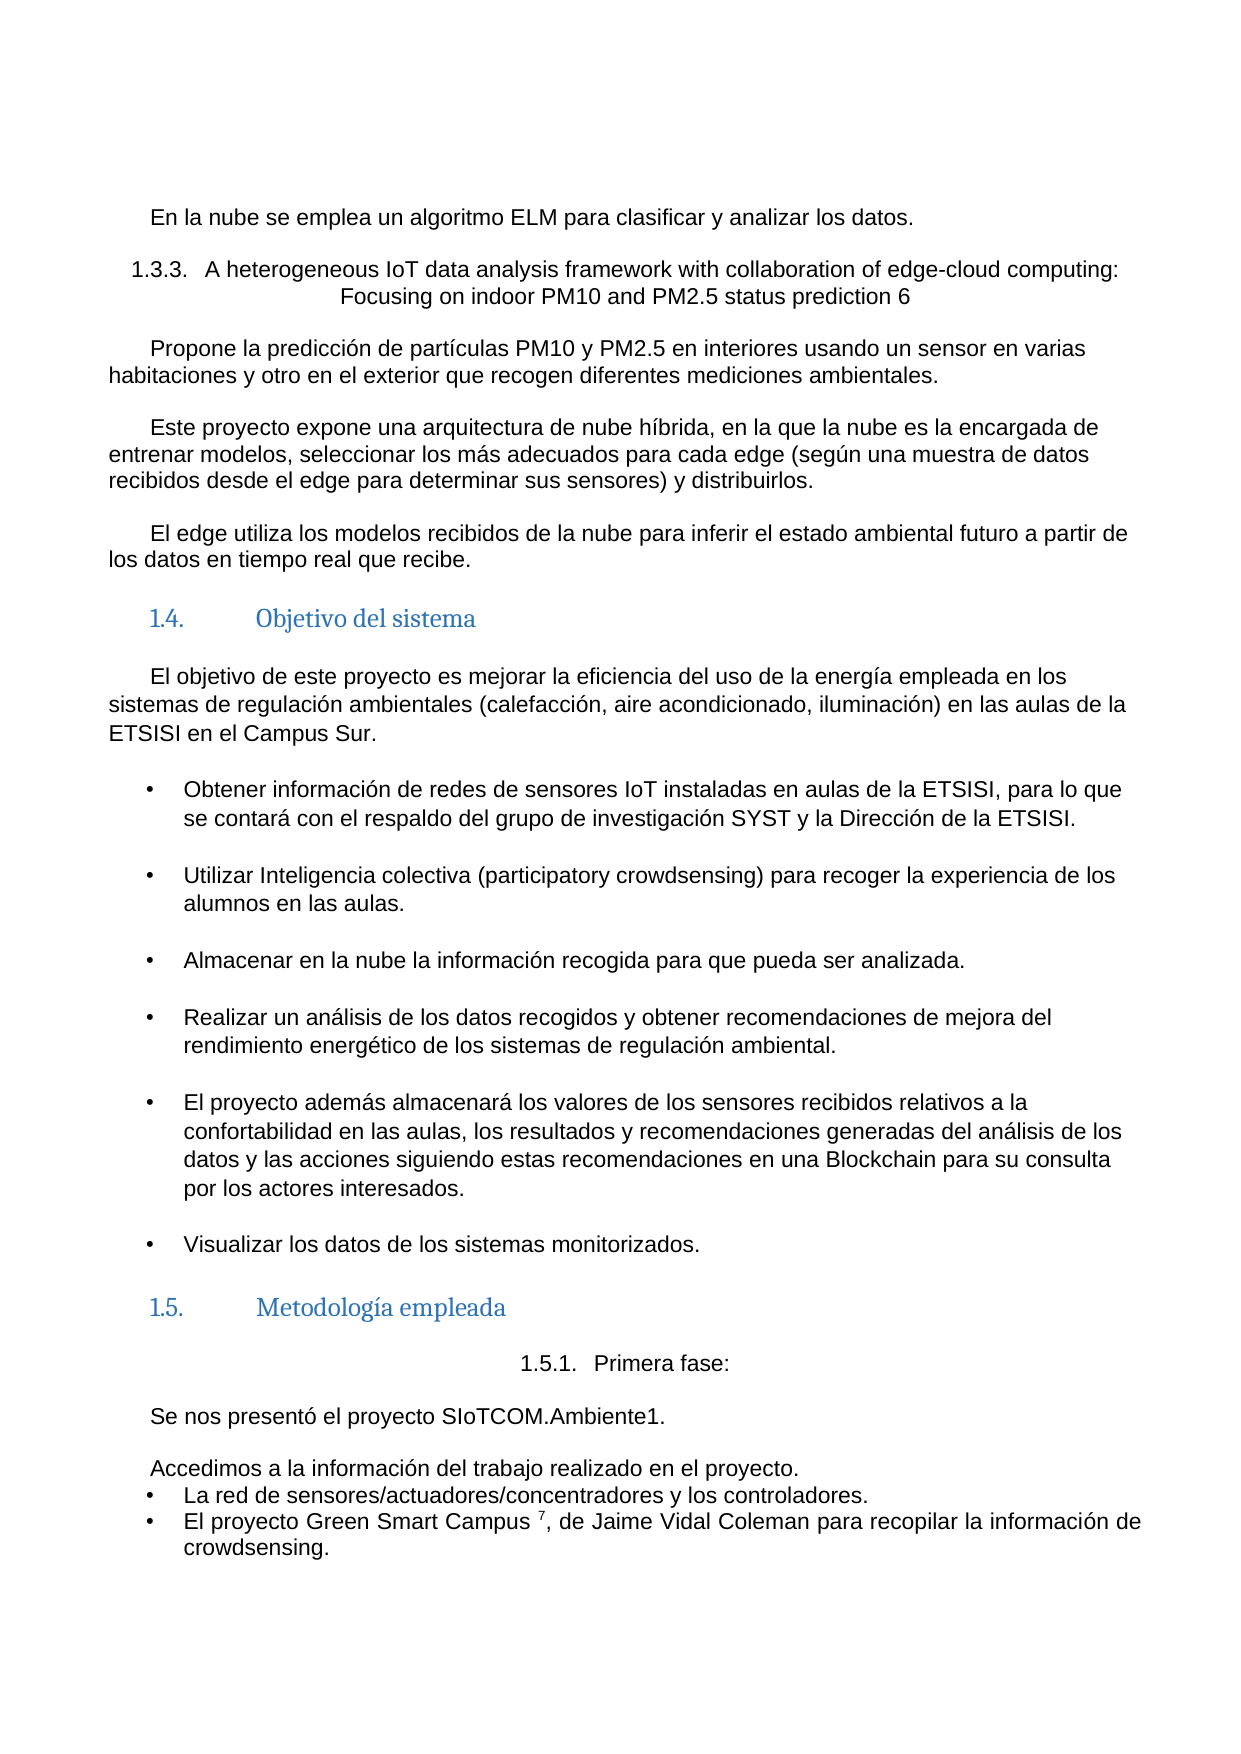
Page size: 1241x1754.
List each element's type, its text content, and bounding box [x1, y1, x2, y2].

text Este proyecto expone una arquitectura de nube híbrida, en la que la nube es la encargada de entrenar modelos, seleccionar los más adecuados para cada edge (según una muestra de datos recibidos desde el edge para determinar sus sensores) y distribuirlos. [108, 414, 1142, 493]
text Accedimos a la información del trabajo realizado en el proyecto. [108, 1455, 1142, 1482]
list Utilizar Inteligencia colectiva (participatory crowdsensing) para recoger la experiencia de los alumnos en las aulas. [146, 862, 1142, 916]
subtitle A heterogeneous IoT data analysis framework with collaboration of edge-cloud computing: Focusing on indoor PM10 and PM2.5 status prediction 6 [108, 256, 1142, 309]
list Visualizar los datos de los sistemas monitorizados. [146, 1231, 1142, 1258]
text El edge utiliza los modelos recibidos de la nube para inferir el estado ambiental futuro a partir de los datos en tiempo real que recibe. [108, 520, 1142, 572]
subtitle Metodología empleada [108, 1292, 1142, 1323]
list Realizar un análisis de los datos recogidos y obtener recomendaciones de mejora del rendimiento energético de los sistemas de regulación ambiental. [146, 1004, 1142, 1059]
text En la nube se emplea un algoritmo ELM para clasificar y analizar los datos. [108, 203, 1142, 230]
text Se nos presentó el proyecto SIoTCOM.Ambiente1. [108, 1403, 1142, 1429]
list El proyecto Green Smart Campus 7, de Jaime Vidal Coleman para recopilar la información de crowdsensing. [146, 1508, 1142, 1561]
list El proyecto además almacenará los valores de los sensores recibidos relativos a la confortabilidad en las aulas, los resultados y recomendaciones generadas del análisis de los datos y las acciones siguiendo estas recomendaciones en una Blockchain para su consulta por los actores interesados. [146, 1089, 1142, 1201]
text Propone la predicción de partículas PM10 y PM2.5 en interiores usando un sensor en varias habitaciones y otro en el exterior que recogen diferentes mediciones ambientales. [108, 335, 1142, 388]
subtitle Objetivo del sistema [108, 603, 1142, 634]
list La red de sensores/actuadores/concentradores y los controladores. [146, 1482, 1142, 1508]
list Almacenar en la nube la información recogida para que pueda ser analizada. [146, 947, 1142, 973]
subtitle Primera fase: [108, 1350, 1142, 1376]
list Obtener información de redes de sensores IoT instaladas en aulas de la ETSISI, para lo que se contará con el respaldo del grupo de investigación SYST y la Dirección de la ETSISI. [146, 776, 1142, 831]
text El objetivo de este proyecto es mejorar la eficiencia del uso de la energía empleada en los sistemas de regulación ambientales (calefacción, aire acondicionado, iluminación) en las aulas de la ETSISI en el Campus Sur. [108, 663, 1142, 746]
